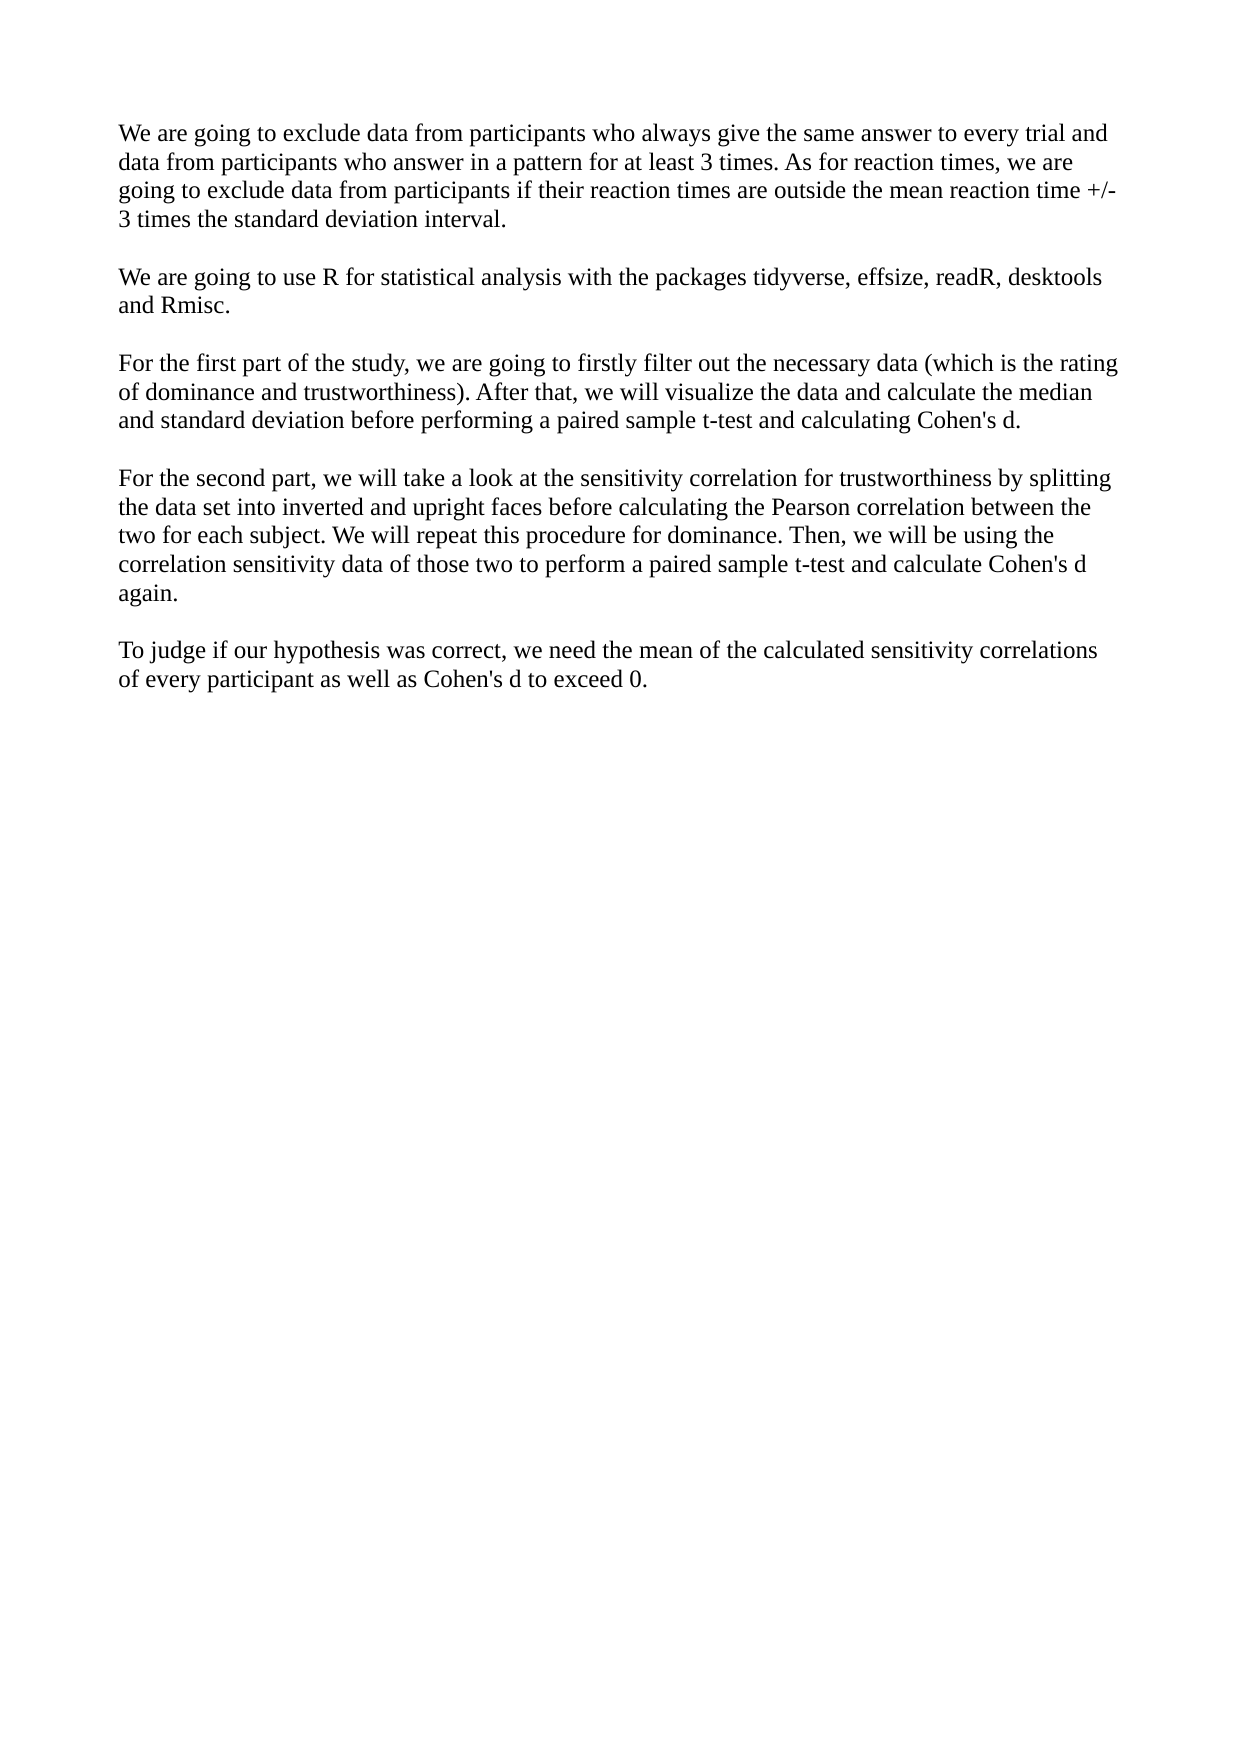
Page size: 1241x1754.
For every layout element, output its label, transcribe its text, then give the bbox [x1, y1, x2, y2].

text We are going to exclude data from participants who always give the same answer to every trial and data from participants who answer in a pattern for at least 3 times. As for reaction times, we are going to exclude data from participants if their reaction times are outside the mean reaction time +/- 3 times the standard deviation interval. [118, 118, 1122, 233]
text We are going to use R for statistical analysis with the packages tidyverse, effsize, readR, desktools and Rmisc. [118, 262, 1122, 319]
text For the first part of the study, we are going to firstly filter out the necessary data (which is the rating of dominance and trustworthiness). After that, we will visualize the data and calculate the median and standard deviation before performing a paired sample t-test and calculating Cohen's d. [118, 348, 1122, 434]
text To judge if our hypothesis was correct, we need the mean of the calculated sensitivity correlations of every participant as well as Cohen's d to exceed 0. [118, 636, 1122, 693]
text For the second part, we will take a look at the sensitivity correlation for trustworthiness by splitting the data set into inverted and upright faces before calculating the Pearson correlation between the two for each subject. We will repeat this procedure for dominance. Then, we will be using the correlation sensitivity data of those two to perform a paired sample t-test and calculate Cohen's d again. [118, 463, 1122, 607]
